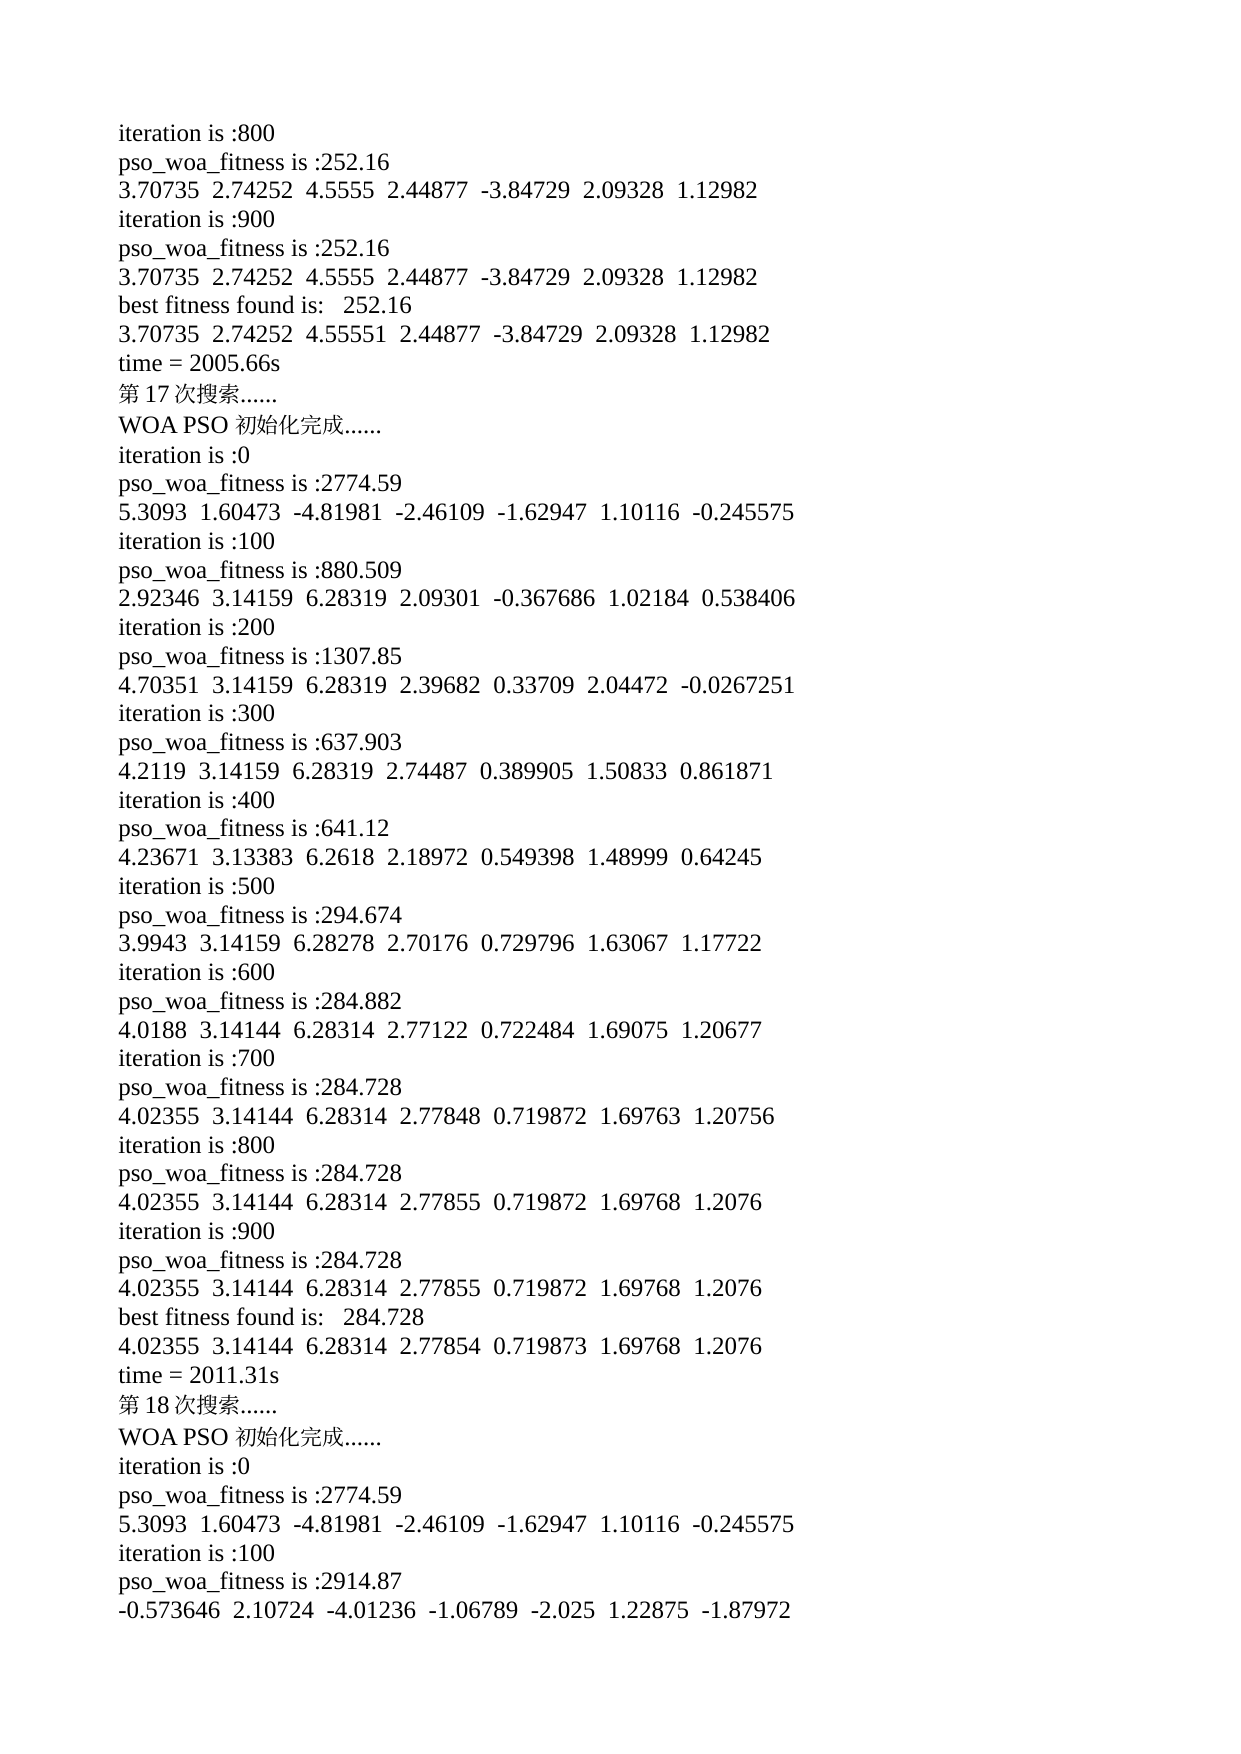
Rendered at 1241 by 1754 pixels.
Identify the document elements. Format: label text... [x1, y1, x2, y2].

text 3.70735 2.74252 4.5555 2.44877 -3.84729 2.09328 1.12982 [118, 176, 1122, 204]
text 4.23671 3.13383 6.2618 2.18972 0.549398 1.48999 0.64245 [118, 842, 1122, 871]
text WOA PSO 初始化完成...... [118, 408, 1122, 440]
text 3.9943 3.14159 6.28278 2.70176 0.729796 1.63067 1.17722 [118, 928, 1122, 957]
text best fitness found is: 284.728 [118, 1302, 1122, 1331]
text 4.70351 3.14159 6.28319 2.39682 0.33709 2.04472 -0.0267251 [118, 670, 1122, 698]
text 第17次搜索...... [118, 377, 1122, 408]
text 5.3093 1.60473 -4.81981 -2.46109 -1.62947 1.10116 -0.245575 [118, 497, 1122, 526]
text iteration is :100 [118, 526, 1122, 555]
text iteration is :200 [118, 612, 1122, 641]
text 3.70735 2.74252 4.55551 2.44877 -3.84729 2.09328 1.12982 [118, 319, 1122, 348]
text 4.02355 3.14144 6.28314 2.77855 0.719872 1.69768 1.2076 [118, 1273, 1122, 1302]
text 4.0188 3.14144 6.28314 2.77122 0.722484 1.69075 1.20677 [118, 1015, 1122, 1043]
text iteration is :900 [118, 204, 1122, 233]
text pso_woa_fitness is :2774.59 [118, 468, 1122, 497]
text pso_woa_fitness is :880.509 [118, 555, 1122, 583]
text pso_woa_fitness is :2914.87 [118, 1566, 1122, 1595]
text pso_woa_fitness is :284.728 [118, 1158, 1122, 1187]
text iteration is :300 [118, 698, 1122, 727]
text 第18次搜索...... [118, 1388, 1122, 1420]
text 2.92346 3.14159 6.28319 2.09301 -0.367686 1.02184 0.538406 [118, 583, 1122, 612]
text time = 2011.31s [118, 1360, 1122, 1388]
text pso_woa_fitness is :2774.59 [118, 1480, 1122, 1509]
text pso_woa_fitness is :284.882 [118, 986, 1122, 1015]
text iteration is :800 [118, 118, 1122, 147]
text iteration is :700 [118, 1043, 1122, 1072]
text pso_woa_fitness is :641.12 [118, 813, 1122, 842]
text pso_woa_fitness is :284.728 [118, 1245, 1122, 1273]
text 4.02355 3.14144 6.28314 2.77854 0.719873 1.69768 1.2076 [118, 1331, 1122, 1360]
text -0.573646 2.10724 -4.01236 -1.06789 -2.025 1.22875 -1.87972 [118, 1595, 1122, 1624]
text best fitness found is: 252.16 [118, 291, 1122, 319]
text iteration is :900 [118, 1216, 1122, 1245]
text pso_woa_fitness is :1307.85 [118, 641, 1122, 670]
text WOA PSO 初始化完成...... [118, 1420, 1122, 1451]
text iteration is :500 [118, 871, 1122, 900]
text iteration is :0 [118, 440, 1122, 468]
text 4.2119 3.14159 6.28319 2.74487 0.389905 1.50833 0.861871 [118, 756, 1122, 785]
text iteration is :600 [118, 957, 1122, 986]
text time = 2005.66s [118, 348, 1122, 377]
text 5.3093 1.60473 -4.81981 -2.46109 -1.62947 1.10116 -0.245575 [118, 1509, 1122, 1538]
text iteration is :100 [118, 1538, 1122, 1566]
text 4.02355 3.14144 6.28314 2.77848 0.719872 1.69763 1.20756 [118, 1101, 1122, 1130]
text iteration is :800 [118, 1130, 1122, 1158]
text pso_woa_fitness is :252.16 [118, 147, 1122, 176]
text iteration is :400 [118, 785, 1122, 813]
text pso_woa_fitness is :252.16 [118, 233, 1122, 262]
text iteration is :0 [118, 1451, 1122, 1480]
text 3.70735 2.74252 4.5555 2.44877 -3.84729 2.09328 1.12982 [118, 262, 1122, 291]
text pso_woa_fitness is :637.903 [118, 727, 1122, 756]
text 4.02355 3.14144 6.28314 2.77855 0.719872 1.69768 1.2076 [118, 1187, 1122, 1216]
text pso_woa_fitness is :294.674 [118, 900, 1122, 928]
text pso_woa_fitness is :284.728 [118, 1072, 1122, 1101]
